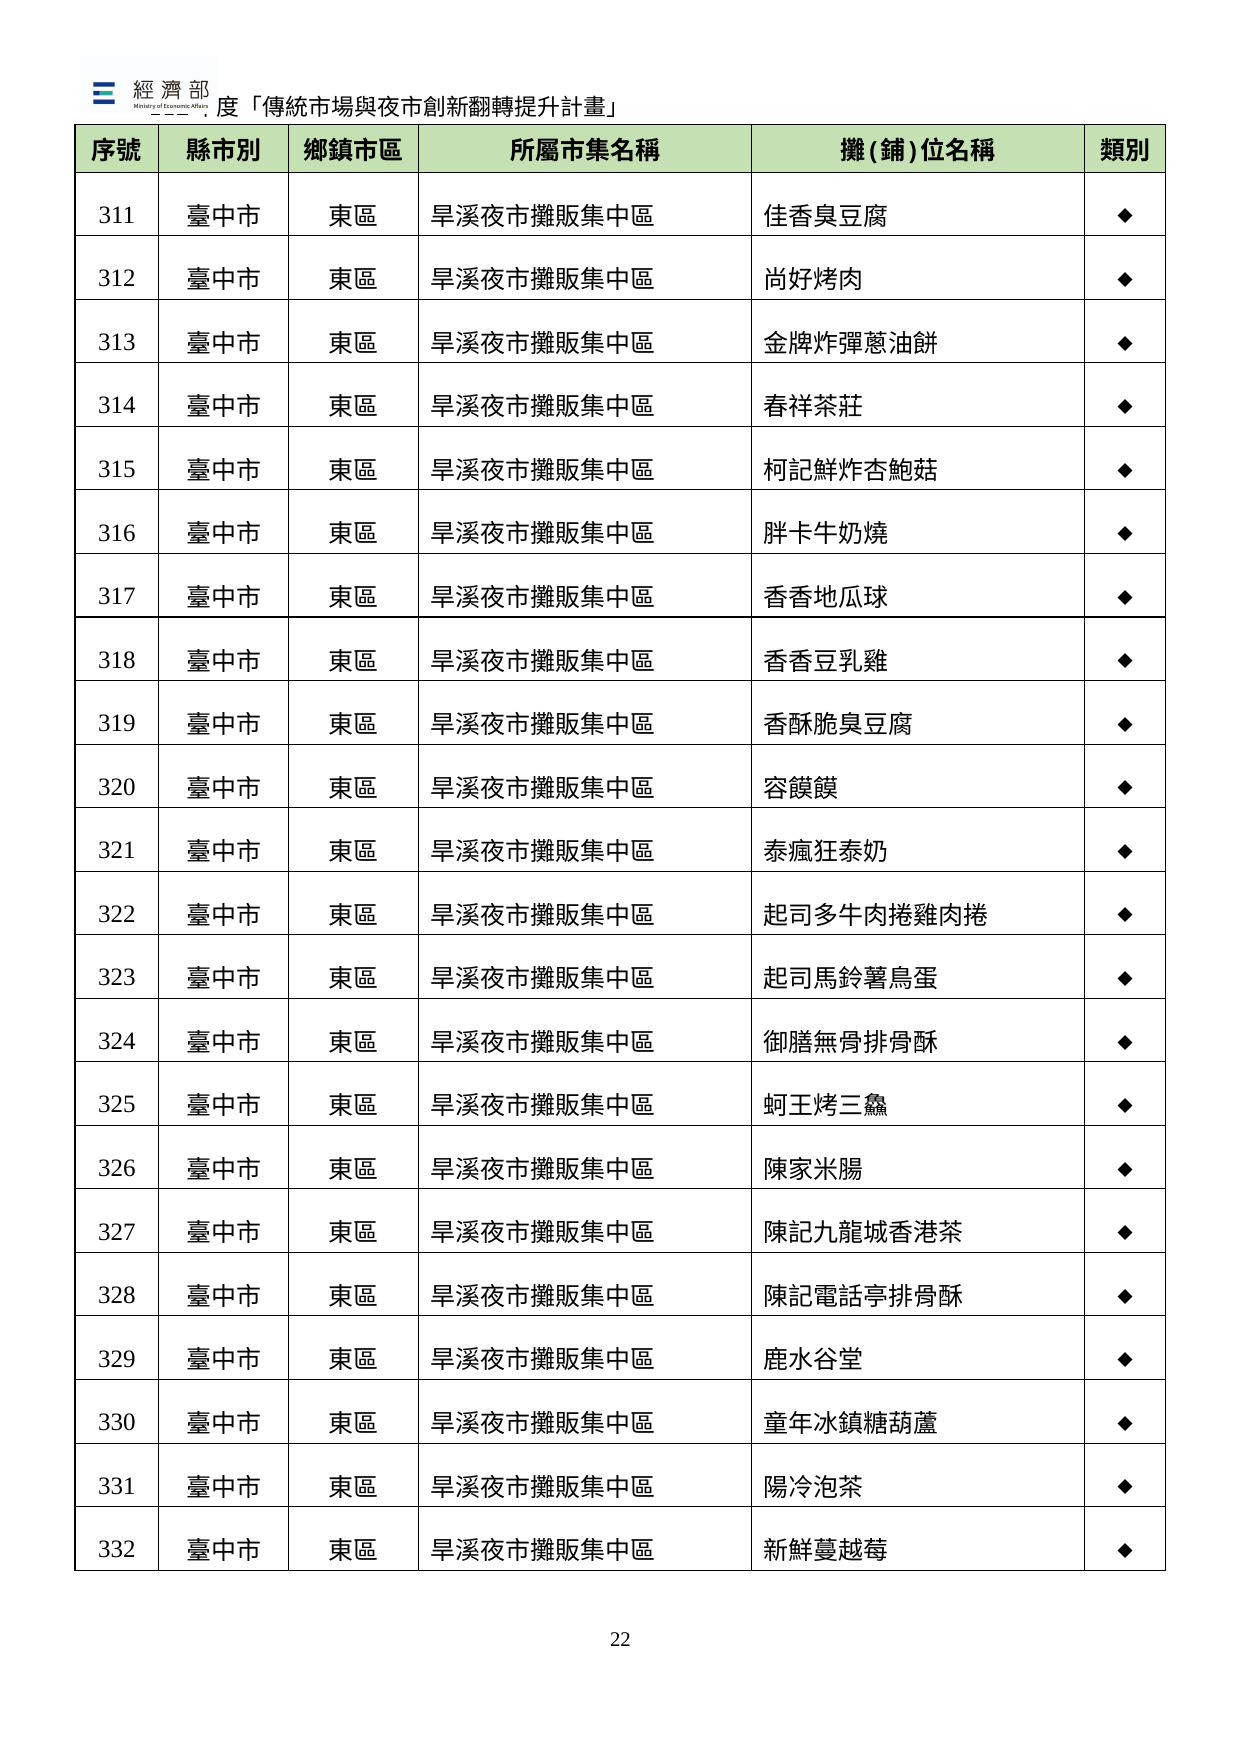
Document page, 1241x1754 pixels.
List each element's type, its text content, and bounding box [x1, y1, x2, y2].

table_cell 旱溪夜市攤販集中區 [419, 1062, 751, 1125]
table_cell 331 [76, 1444, 158, 1506]
table_cell ◆ [1085, 681, 1165, 743]
table_cell 東區 [289, 363, 418, 426]
table_cell 東區 [289, 427, 418, 489]
table_cell 東區 [289, 1444, 418, 1506]
table_cell 323 [76, 935, 158, 998]
table_cell 臺中市 [159, 681, 288, 743]
table_cell 旱溪夜市攤販集中區 [419, 1507, 751, 1569]
table_cell 旱溪夜市攤販集中區 [419, 1253, 751, 1315]
table_cell 童年冰鎮糖葫蘆 [752, 1380, 1084, 1442]
table_cell ◆ [1085, 363, 1165, 426]
table_cell 鹿水谷堂 [752, 1316, 1084, 1379]
table_header 攤(鋪)位名稱 [752, 125, 1084, 172]
table_cell 臺中市 [159, 745, 288, 807]
table_cell 316 [76, 490, 158, 553]
table_cell ◆ [1085, 1253, 1165, 1315]
table_cell 陳記電話亭排骨酥 [752, 1253, 1084, 1315]
table_cell 臺中市 [159, 1380, 288, 1442]
table_cell 旱溪夜市攤販集中區 [419, 427, 751, 489]
table_cell 東區 [289, 872, 418, 934]
table_cell 321 [76, 808, 158, 871]
table_cell 318 [76, 618, 158, 680]
table_cell 臺中市 [159, 363, 288, 426]
table_cell 佳香臭豆腐 [752, 173, 1084, 235]
table_cell 臺中市 [159, 808, 288, 871]
table_cell 臺中市 [159, 935, 288, 998]
table_header 所屬市集名稱 [419, 125, 751, 172]
table_cell ◆ [1085, 236, 1165, 299]
table_cell 東區 [289, 1380, 418, 1442]
table_cell 旱溪夜市攤販集中區 [419, 618, 751, 680]
table_cell ◆ [1085, 490, 1165, 553]
table_cell 旱溪夜市攤販集中區 [419, 1444, 751, 1506]
table_cell 旱溪夜市攤販集中區 [419, 490, 751, 553]
table_cell 314 [76, 363, 158, 426]
table_cell 御膳無骨排骨酥 [752, 999, 1084, 1061]
table_cell 326 [76, 1126, 158, 1188]
table_cell 東區 [289, 618, 418, 680]
table_cell 330 [76, 1380, 158, 1442]
table_cell 陳家米腸 [752, 1126, 1084, 1188]
table_cell ◆ [1085, 300, 1165, 362]
table_cell 臺中市 [159, 1126, 288, 1188]
table_cell 臺中市 [159, 236, 288, 299]
table_header 縣市別 [159, 125, 288, 172]
table_cell ◆ [1085, 1507, 1165, 1569]
table_cell ◆ [1085, 1444, 1165, 1506]
table_cell 旱溪夜市攤販集中區 [419, 935, 751, 998]
table_cell 旱溪夜市攤販集中區 [419, 236, 751, 299]
table_cell 臺中市 [159, 427, 288, 489]
table_cell 東區 [289, 1126, 418, 1188]
table_cell 陽冷泡茶 [752, 1444, 1084, 1506]
table_cell ◆ [1085, 1189, 1165, 1252]
table_cell 春祥茶莊 [752, 363, 1084, 426]
table_cell ◆ [1085, 745, 1165, 807]
table_cell 臺中市 [159, 1507, 288, 1569]
table_cell 東區 [289, 1189, 418, 1252]
table_cell 324 [76, 999, 158, 1061]
table_cell ◆ [1085, 1316, 1165, 1379]
table_cell ◆ [1085, 999, 1165, 1061]
table_cell 東區 [289, 999, 418, 1061]
table_cell 旱溪夜市攤販集中區 [419, 1316, 751, 1379]
table_cell 311 [76, 173, 158, 235]
table_cell 東區 [289, 300, 418, 362]
table_cell ◆ [1085, 1062, 1165, 1125]
table_cell ◆ [1085, 1380, 1165, 1442]
table_cell 328 [76, 1253, 158, 1315]
table_cell 旱溪夜市攤販集中區 [419, 1126, 751, 1188]
table_cell ◆ [1085, 554, 1165, 616]
table_cell 柯記鮮炸杏鮑菇 [752, 427, 1084, 489]
table_header 類別 [1085, 125, 1165, 172]
table_cell 旱溪夜市攤販集中區 [419, 173, 751, 235]
table_cell 332 [76, 1507, 158, 1569]
table_cell 旱溪夜市攤販集中區 [419, 300, 751, 362]
table_cell 旱溪夜市攤販集中區 [419, 999, 751, 1061]
table_cell 旱溪夜市攤販集中區 [419, 554, 751, 616]
table_cell 旱溪夜市攤販集中區 [419, 872, 751, 934]
table_cell 香香豆乳雞 [752, 618, 1084, 680]
table_cell 香酥脆臭豆腐 [752, 681, 1084, 743]
table_cell 金牌炸彈蔥油餅 [752, 300, 1084, 362]
table_cell ◆ [1085, 618, 1165, 680]
table_cell 臺中市 [159, 1189, 288, 1252]
table_cell 旱溪夜市攤販集中區 [419, 681, 751, 743]
table_cell 臺中市 [159, 618, 288, 680]
table_cell ◆ [1085, 808, 1165, 871]
table_cell 東區 [289, 745, 418, 807]
table_cell 旱溪夜市攤販集中區 [419, 745, 751, 807]
table_cell 319 [76, 681, 158, 743]
table_cell ◆ [1085, 1126, 1165, 1188]
table_cell 臺中市 [159, 300, 288, 362]
table_header 序號 [76, 125, 158, 172]
table_header 鄉鎮市區 [289, 125, 418, 172]
table_cell 東區 [289, 554, 418, 616]
table_cell 旱溪夜市攤販集中區 [419, 1380, 751, 1442]
table_cell 起司馬鈴薯鳥蛋 [752, 935, 1084, 998]
table_cell 東區 [289, 1316, 418, 1379]
table_cell 東區 [289, 1253, 418, 1315]
table_cell 317 [76, 554, 158, 616]
table_cell 臺中市 [159, 872, 288, 934]
table_cell 東區 [289, 1507, 418, 1569]
table_cell 臺中市 [159, 173, 288, 235]
table_cell 臺中市 [159, 1062, 288, 1125]
table_cell 旱溪夜市攤販集中區 [419, 363, 751, 426]
table_cell 329 [76, 1316, 158, 1379]
table_cell ◆ [1085, 427, 1165, 489]
table_cell 旱溪夜市攤販集中區 [419, 808, 751, 871]
table_cell 東區 [289, 236, 418, 299]
table_cell 東區 [289, 1062, 418, 1125]
table_cell 香香地瓜球 [752, 554, 1084, 616]
table_cell 322 [76, 872, 158, 934]
table_cell 容饃饃 [752, 745, 1084, 807]
table_cell 起司多牛肉捲雞肉捲 [752, 872, 1084, 934]
table_cell 陳記九龍城香港茶 [752, 1189, 1084, 1252]
table_cell 新鮮蔓越莓 [752, 1507, 1084, 1569]
table_cell 臺中市 [159, 1253, 288, 1315]
table_cell 胖卡牛奶燒 [752, 490, 1084, 553]
table_cell 臺中市 [159, 554, 288, 616]
table_cell 327 [76, 1189, 158, 1252]
table_cell 泰瘋狂泰奶 [752, 808, 1084, 871]
table_cell ◆ [1085, 173, 1165, 235]
table_cell 東區 [289, 490, 418, 553]
table_cell 315 [76, 427, 158, 489]
table_cell 325 [76, 1062, 158, 1125]
table_cell 臺中市 [159, 1444, 288, 1506]
table_cell ◆ [1085, 872, 1165, 934]
table_cell 臺中市 [159, 999, 288, 1061]
table_cell 東區 [289, 173, 418, 235]
table_cell 尚好烤肉 [752, 236, 1084, 299]
table_cell 臺中市 [159, 1316, 288, 1379]
table_cell 320 [76, 745, 158, 807]
table_cell 東區 [289, 935, 418, 998]
table_cell ◆ [1085, 935, 1165, 998]
table_cell 蚵王烤三鱻 [752, 1062, 1084, 1125]
table_cell 東區 [289, 808, 418, 871]
table_cell 臺中市 [159, 490, 288, 553]
table_cell 313 [76, 300, 158, 362]
table_cell 旱溪夜市攤販集中區 [419, 1189, 751, 1252]
table_cell 312 [76, 236, 158, 299]
table_cell 東區 [289, 681, 418, 743]
